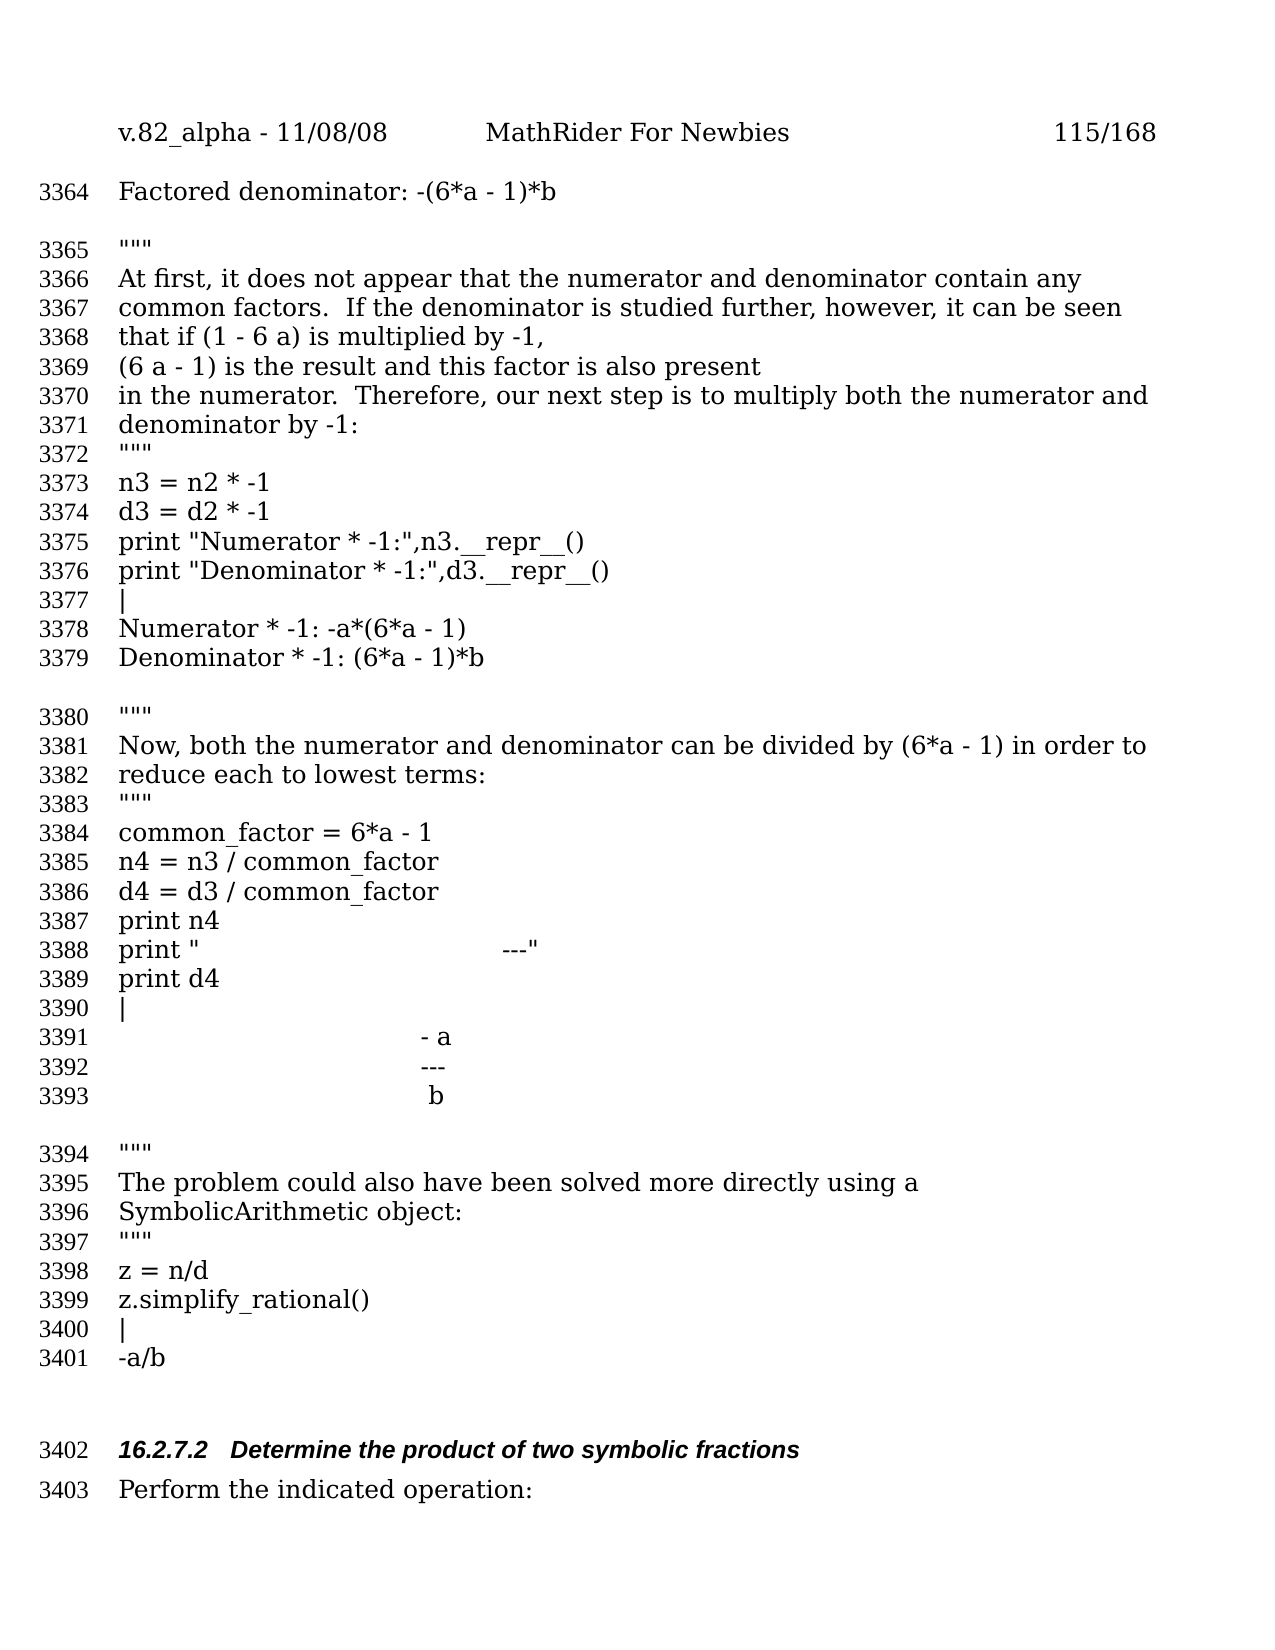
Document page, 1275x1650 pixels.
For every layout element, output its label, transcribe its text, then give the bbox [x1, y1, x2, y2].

text """ [118, 789, 1157, 818]
text """ [118, 235, 1157, 264]
text | [118, 1314, 1157, 1343]
text n3 = n2 * -1 [118, 468, 1157, 498]
text print "Numerator * -1:",n3.__repr__() [118, 527, 1157, 556]
text | [118, 585, 1157, 614]
text Perform the indicated operation: [118, 1475, 1157, 1504]
text | [118, 993, 1157, 1023]
text print n4 [118, 906, 1157, 935]
text """ [118, 1227, 1157, 1256]
text """ [118, 439, 1157, 468]
text b [118, 1081, 1157, 1110]
text Numerator * -1: -a*(6*a - 1) [118, 614, 1157, 643]
text print "Denominator * -1:",d3.__repr__() [118, 556, 1157, 585]
text d4 = d3 / common_factor [118, 877, 1157, 906]
text print " ---" [118, 935, 1157, 964]
text in the numerator. Therefore, our next step is to multiply both the numerator and denominator by -1: [118, 381, 1157, 439]
text z = n/d [118, 1256, 1157, 1285]
text At first, it does not appear that the numerator and denominator contain any common factors. If the denominator is studied further, however, it can be seen that if (1 - 6 a) is multiplied by -1, [118, 264, 1157, 352]
text Denominator * -1: (6*a - 1)*b [118, 643, 1157, 673]
text d3 = d2 * -1 [118, 498, 1157, 527]
text common_factor = 6*a - 1 [118, 818, 1157, 848]
text Factored denominator: -(6*a - 1)*b [118, 177, 1157, 206]
text The problem could also have been solved more directly using a SymbolicArithmetic object: [118, 1168, 1157, 1227]
text """ [118, 1139, 1157, 1168]
text -a/b [118, 1343, 1157, 1373]
text Now, both the numerator and denominator can be divided by (6*a - 1) in order to reduce each to lowest terms: [118, 731, 1157, 789]
text """ [118, 702, 1157, 731]
text (6 a - 1) is the result and this factor is also present [118, 352, 1157, 381]
text print d4 [118, 964, 1157, 993]
text - a [118, 1023, 1157, 1052]
text n4 = n3 / common_factor [118, 848, 1157, 877]
text --- [118, 1052, 1157, 1081]
subtitle Determine the product of two symbolic fractions [118, 1435, 1157, 1463]
text z.simplify_rational() [118, 1285, 1157, 1314]
